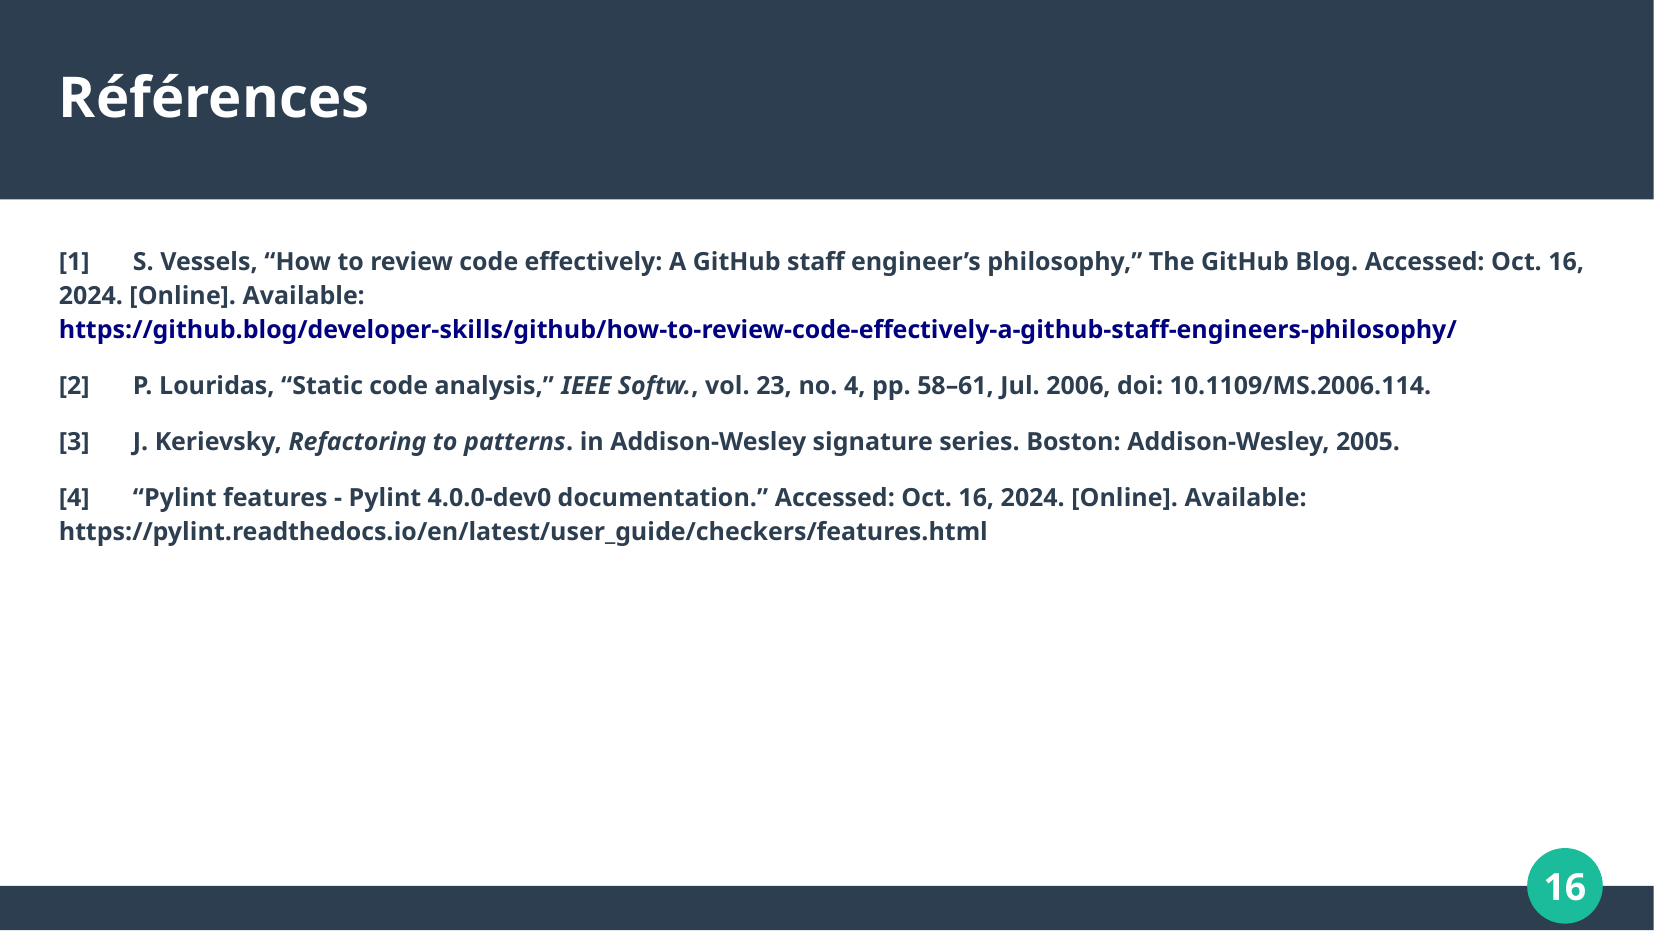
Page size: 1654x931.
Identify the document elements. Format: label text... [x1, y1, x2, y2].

list [1] S. Vessels, “How to review code effectively: A GitHub staff engineer’s philosophy,” The GitHub Blog. Accessed: Oct. 16, 2024. [Online]. Available: https://github.blog/developer-skills/github/how-to-review-code-effectively-a-github-staff-engineers-philosophy/ [2] P. Louridas, “Static code analysis,” IEEE Softw., vol. 23, no. 4, pp. 58–61, Jul. 2006, doi: 10.1109/MS.2006.114. [3] J. Kerievsky, Refactoring to patterns. in Addison-Wesley signature series. Boston: Addison-Wesley, 2005. [4] “Pylint features - Pylint 4.0.0-dev0 documentation.” Accessed: Oct. 16, 2024. [Online]. Available: https://pylint.readthedocs.io/en/latest/user_guide/checkers/features.html [59, 243, 1595, 864]
title Références [59, 37, 1595, 155]
